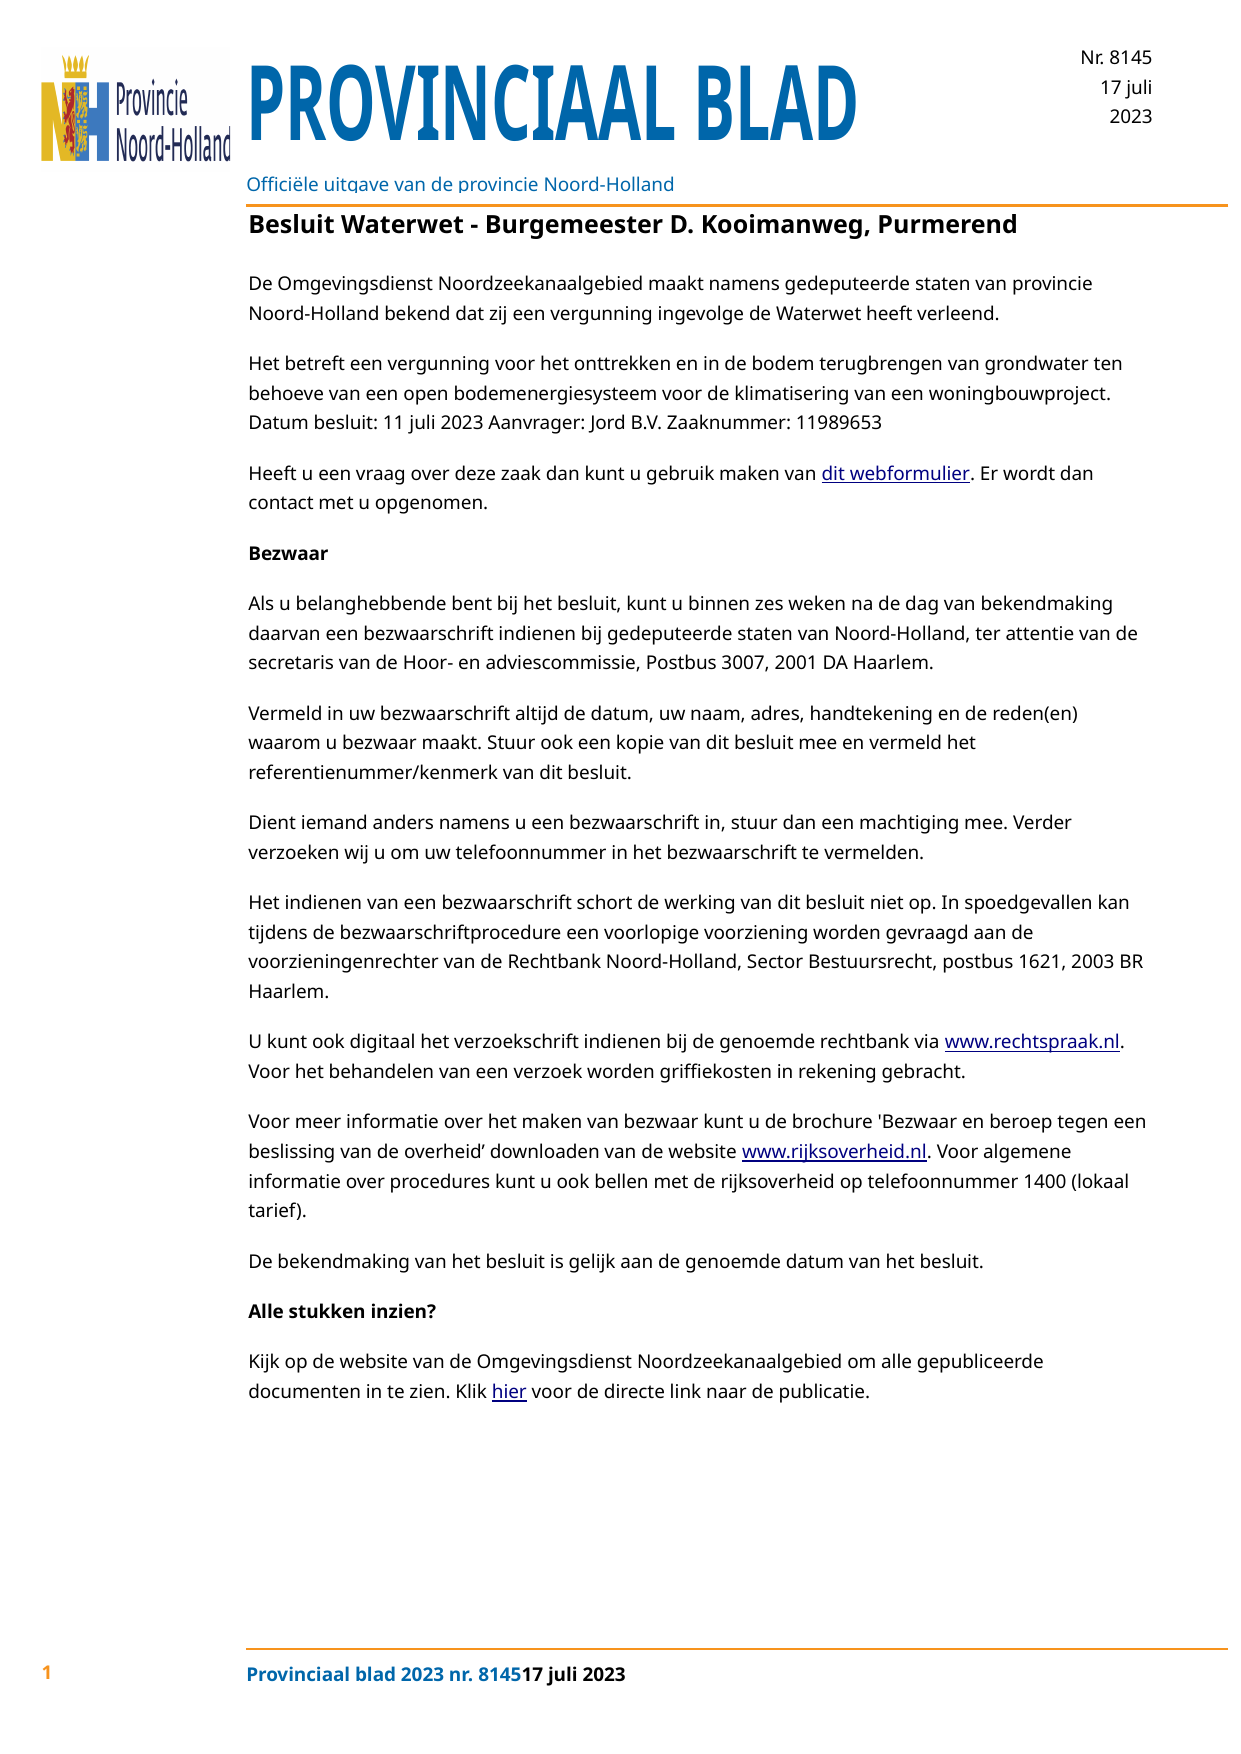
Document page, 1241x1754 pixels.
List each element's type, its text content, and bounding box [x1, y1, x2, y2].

text Het betreft een vergunning voor het onttrekken en in de bodem terugbrengen van grondwater ten behoeve van een open bodemenergiesysteem voor de klimatisering van een woningbouwproject. Datum besluit: 11 juli 2023 Aanvrager: Jord B.V. Zaaknummer: 11989653 [248, 350, 1152, 435]
text Vermeld in uw bezwaarschrift altijd de datum, uw naam, adres, handtekening en de reden(en) waarom u bezwaar maakt. Stuur ook een kopie van dit besluit mee en vermeld het referentienummer/kenmerk van dit besluit. [248, 700, 1152, 785]
text U kunt ook digitaal het verzoekschrift indienen bij de genoemde rechtbank via www.rechtspraak.nl. Voor het behandelen van een verzoek worden griffiekosten in rekening gebracht. [248, 1029, 1152, 1084]
text De bekendmaking van het besluit is gelijk aan de genoemde datum van het besluit. [248, 1248, 1152, 1273]
text Bezwaar [248, 540, 1152, 566]
text Heeft u een vraag over deze zaak dan kunt u gebruik maken van dit webformulier. Er wordt dan contact met u opgenomen. [248, 460, 1152, 515]
text Als u belanghebbende bent bij het besluit, kunt u binnen zes weken na de dag van bekendmaking daarvan een bezwaarschrift indienen bij gedeputeerde staten van Noord-Holland, ter attentie van de secretaris van de Hoor- en adviescommissie, Postbus 3007, 2001 DA Haarlem. [248, 590, 1152, 675]
picture [41, 47, 231, 172]
text Dient iemand anders namens u een bezwaarschrift in, stuur dan een machtiging mee. Verder verzoeken wij u om uw telefoonnummer in het bezwaarschrift te vermelden. [248, 809, 1152, 865]
text De Omgevingsdienst Noordzeekanaalgebied maakt namens gedeputeerde staten van provincie Noord-Holland bekend dat zij een vergunning ingevolge de Waterwet heeft verleend. [248, 270, 1152, 326]
text Kijk op de website van de Omgevingsdienst Noordzeekanaalgebied om alle gepubliceerde documenten in te zien. Klik hier voor de directe link naar de publicatie. [248, 1349, 1152, 1404]
text Het indienen van een bezwaarschrift schort de werking van dit besluit niet op. In spoedgevallen kan tijdens de bezwaarschriftprocedure een voorlopige voorziening worden gevraagd aan de voorzieningenrechter van de Rechtbank Noord-Holland, Sector Bestuursrecht, postbus 1621, 2003 BR Haarlem. [248, 889, 1152, 1004]
text Alle stukken inzien? [248, 1298, 1152, 1324]
text Besluit Waterwet - Burgemeester D. Kooimanweg, Purmerend [248, 207, 1152, 241]
text Voor meer informatie over het maken van bezwaar kunt u de brochure 'Bezwaar en beroep tegen een beslissing van de overheid’ downloaden van de website www.rijksoverheid.nl. Voor algemene informatie over procedures kunt u ook bellen met de rijksoverheid op telefoonnummer 1400 (lokaal tarief). [248, 1109, 1152, 1223]
